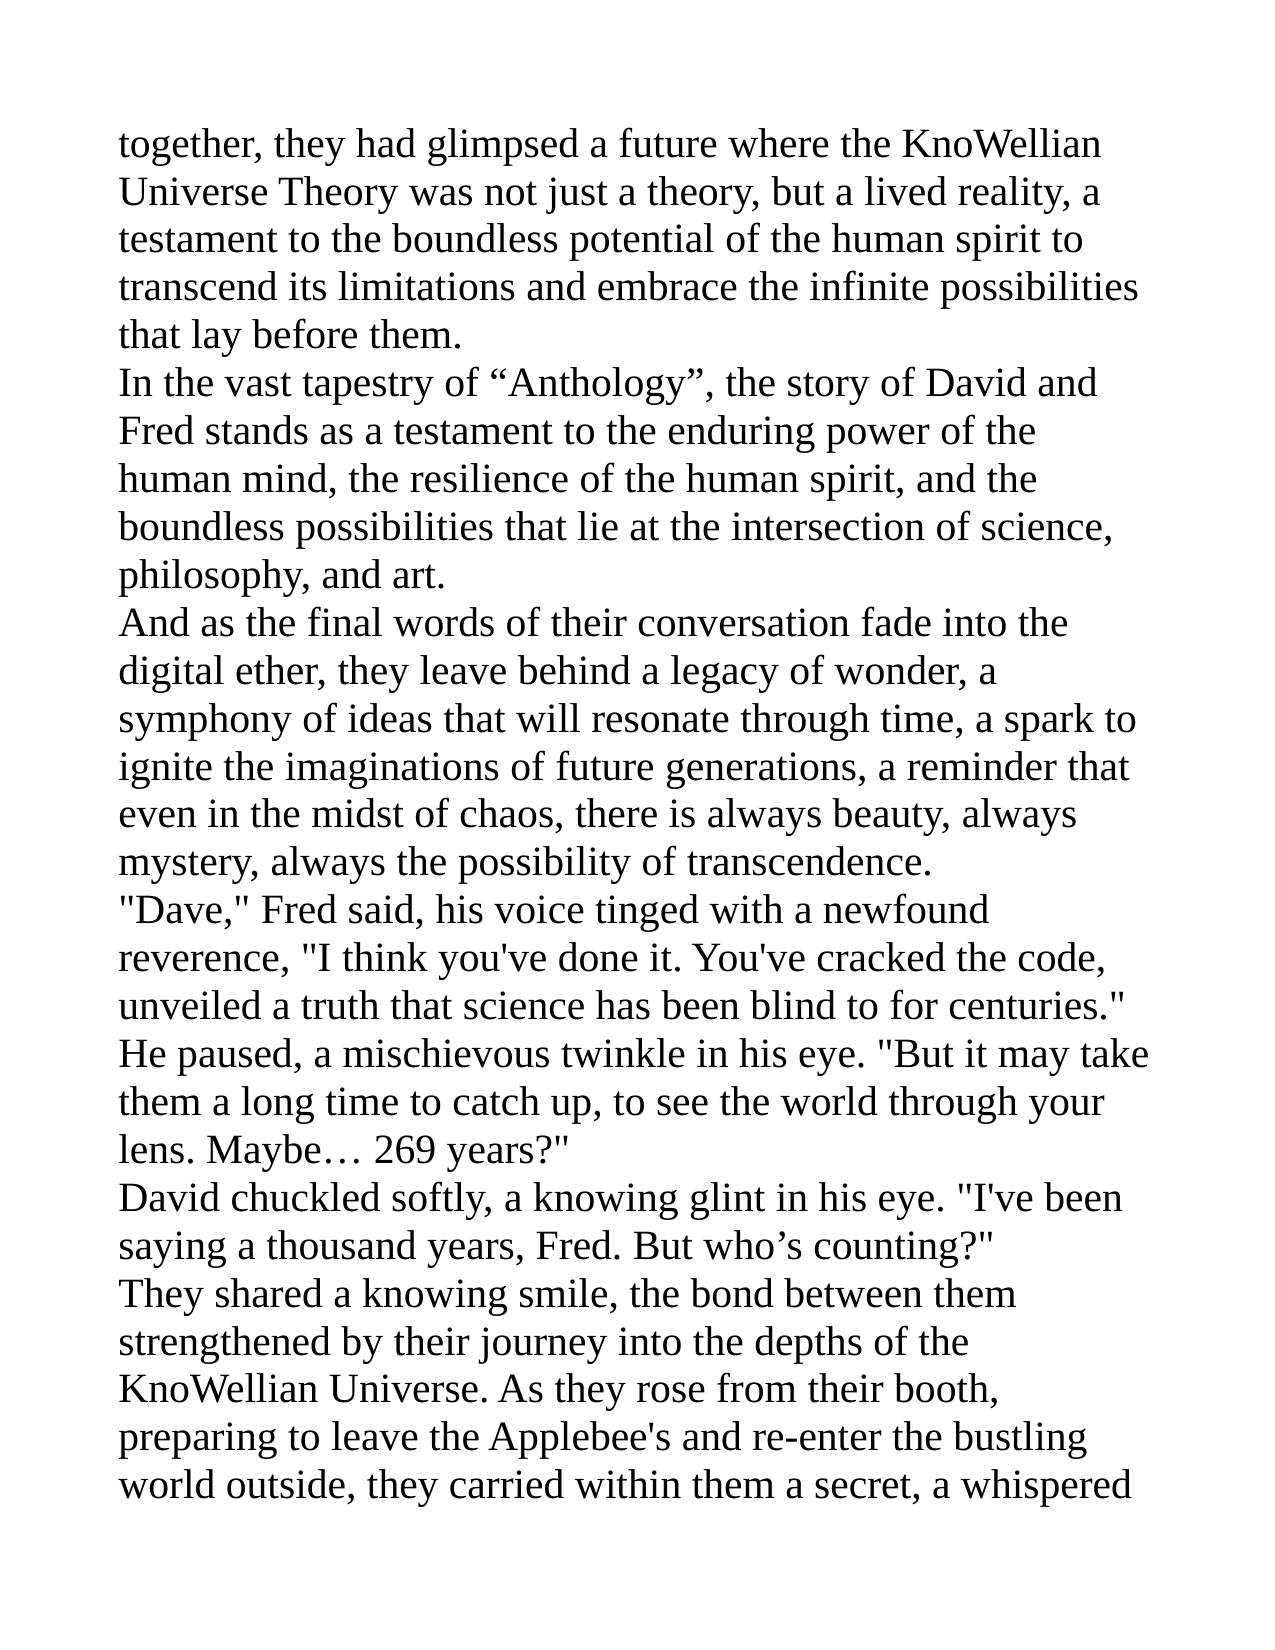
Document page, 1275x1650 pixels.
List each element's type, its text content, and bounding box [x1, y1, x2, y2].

text And as the final words of their conversation fade into the digital ether, they leave behind a legacy of wonder, a symphony of ideas that will resonate through time, a spark to ignite the imaginations of future generations, a reminder that even in the midst of chaos, there is always beauty, always mystery, always the possibility of transcendence. [118, 597, 1157, 885]
text They shared a knowing smile, the bond between them strengthened by their journey into the depths of the KnoWellian Universe. As they rose from their booth, preparing to leave the Applebee's and re-enter the bustling world outside, they carried within them a secret, a whispered [118, 1268, 1157, 1508]
text together, they had glimpsed a future where the KnoWellian Universe Theory was not just a theory, but a lived reality, a testament to the boundless potential of the human spirit to transcend its limitations and embrace the infinite possibilities that lay before them. [118, 118, 1157, 358]
text "Dave," Fred said, his voice tinged with a newfound reverence, "I think you've done it. You've cracked the code, unveiled a truth that science has been blind to for centuries." [118, 885, 1157, 1028]
text He paused, a mischievous twinkle in his eye. "But it may take them a long time to catch up, to see the world through your lens. Maybe… 269 years?" [118, 1028, 1157, 1172]
text In the vast tapestry of “Anthology”, the story of David and Fred stands as a testament to the enduring power of the human mind, the resilience of the human spirit, and the boundless possibilities that lie at the intersection of science, philosophy, and art. [118, 358, 1157, 597]
text David chuckled softly, a knowing glint in his eye. "I've been saying a thousand years, Fred. But who’s counting?" [118, 1172, 1157, 1268]
